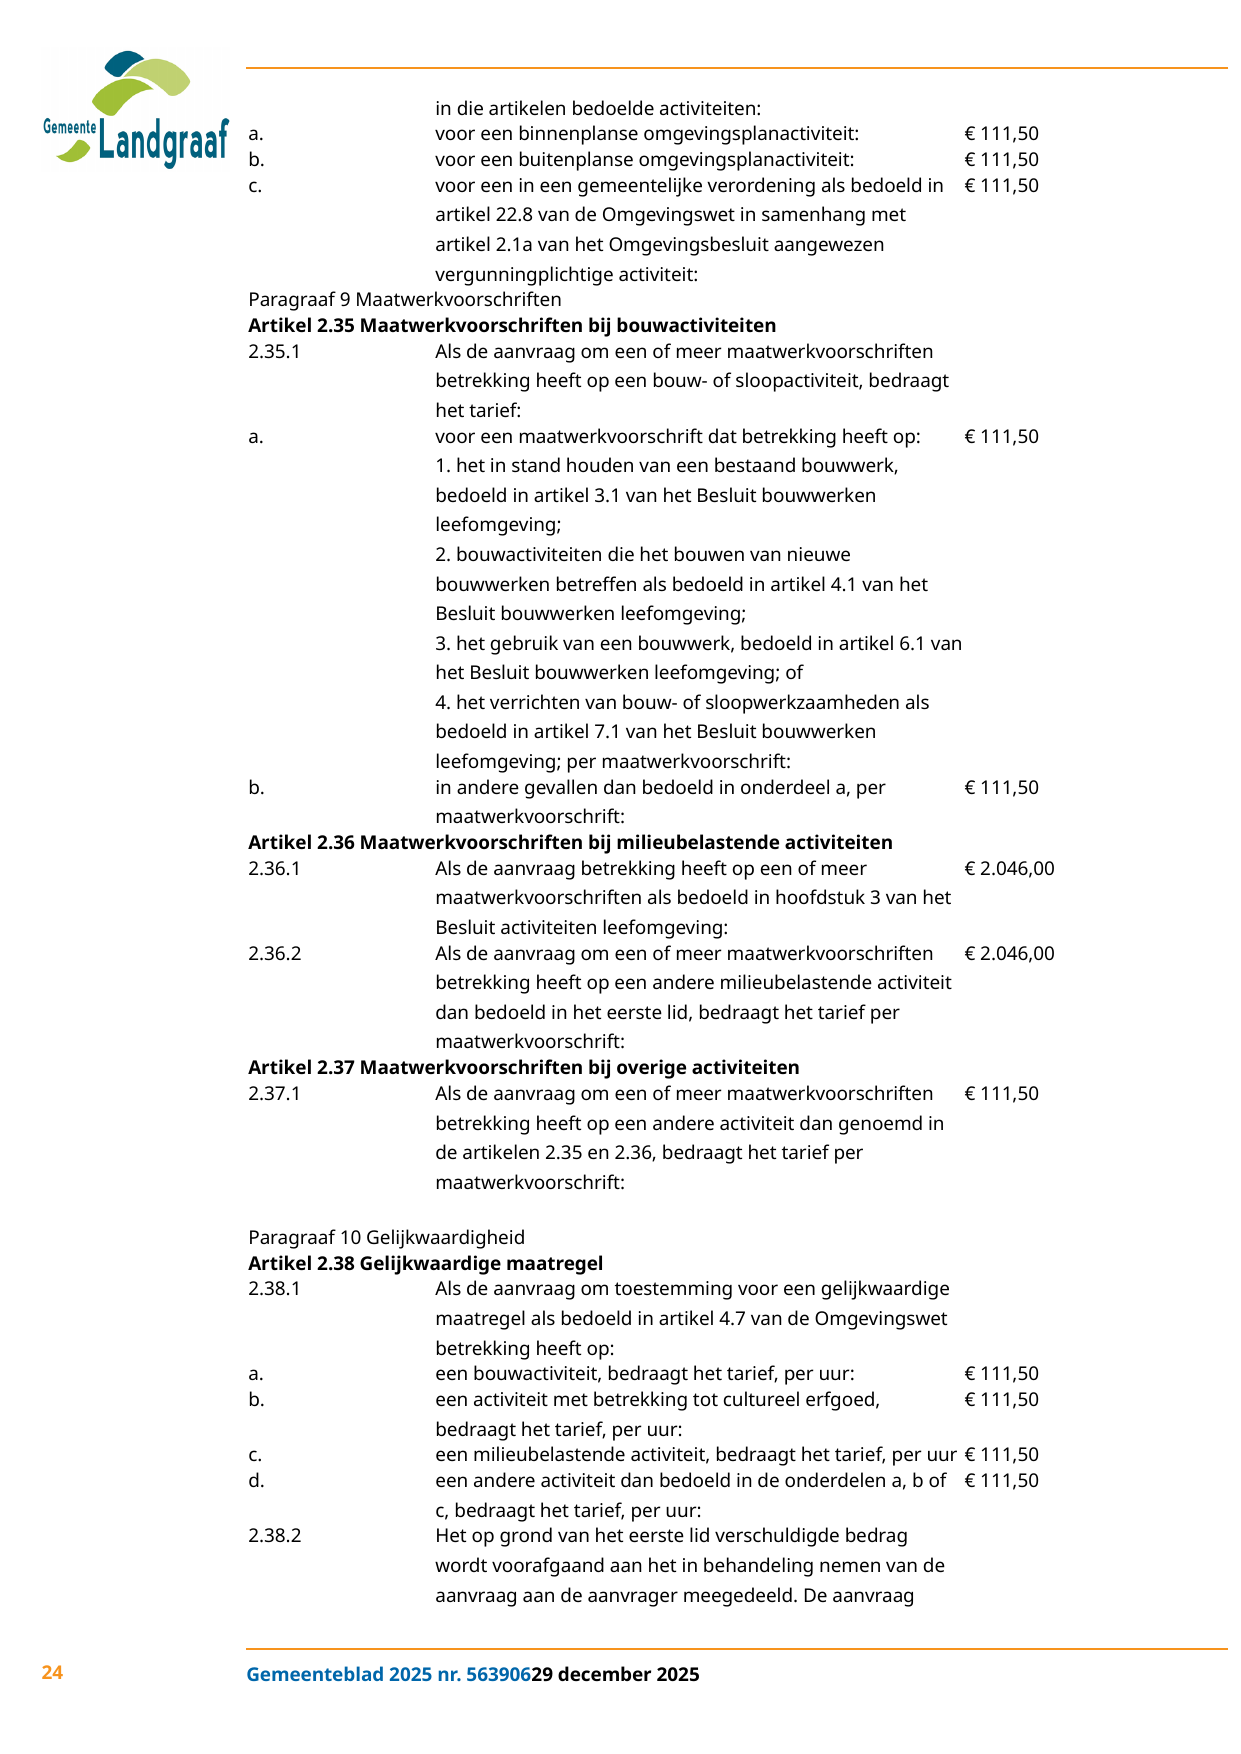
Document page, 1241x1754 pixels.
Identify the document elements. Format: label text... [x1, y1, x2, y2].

table_cell € 111,50 [964, 1361, 1152, 1386]
table_cell € 111,50 [964, 1386, 1152, 1442]
table_cell € 111,50 [964, 1080, 1152, 1194]
table_cell 2.35.1 [248, 338, 435, 423]
table_cell € 2.046,00 [964, 855, 1152, 940]
table_cell 2.38.2 [248, 1523, 435, 1607]
table_cell c. [248, 1442, 435, 1467]
table_cell Het op grond van het eerste lid verschuldigde bedrag wordt voorafgaand aan het in behandeling nemen van de aanvraag aan de aanvrager meegedeeld. De aanvraag [435, 1523, 964, 1607]
table_cell 2.36.2 [248, 940, 435, 1054]
table_cell € 111,50 [964, 172, 1152, 286]
table_cell een andere activiteit dan bedoeld in de onderdelen a, b of c, bedraagt het tarief, per uur: [435, 1467, 964, 1523]
table_cell € 111,50 [964, 1442, 1152, 1467]
table_cell € 111,50 [964, 121, 1152, 146]
table_cell een milieubelastende activiteit, bedraagt het tarief, per uur [435, 1442, 964, 1467]
table_cell Artikel 2.37 Maatwerkvoorschriften bij overige activiteiten [248, 1054, 1152, 1080]
table_cell b. [248, 146, 435, 172]
table_cell Artikel 2.38 Gelijkwaardige maatregel [248, 1250, 1152, 1276]
table_cell a. [248, 1361, 435, 1386]
table_cell c. [248, 172, 435, 286]
table_cell € 111,50 [964, 423, 1152, 774]
table_cell Als de aanvraag betrekking heeft op een of meer maatwerkvoorschriften als bedoeld in hoofdstuk 3 van het Besluit activiteiten leefomgeving: [435, 855, 964, 940]
table_cell [964, 338, 1152, 423]
table_cell b. [248, 1386, 435, 1442]
table_cell [964, 95, 1152, 121]
table_cell € 111,50 [964, 1467, 1152, 1523]
table_cell Als de aanvraag om een of meer maatwerkvoorschriften betrekking heeft op een andere milieubelastende activiteit dan bedoeld in het eerste lid, bedraagt het tarief per maatwerkvoorschrift: [435, 940, 964, 1054]
table_cell Artikel 2.36 Maatwerkvoorschriften bij milieubelastende activiteiten [248, 829, 1152, 855]
table_cell Paragraaf 9 Maatwerkvoorschriften [248, 286, 1152, 312]
table_cell een activiteit met betrekking tot cultureel erfgoed, bedraagt het tarief, per uur: [435, 1386, 964, 1442]
table_cell voor een maatwerkvoorschrift dat betrekking heeft op: 1. het in stand houden van een bestaand bouwwerk, bedoeld in artikel 3.1 van het Besluit bouwwerken leefomgeving; 2. bouwactiviteiten die het bouwen van nieuwe bouwwerken betreffen als bedoeld in artikel 4.1 van het Besluit bouwwerken leefomgeving; 3. het gebruik van een bouwwerk, bedoeld in artikel 6.1 van het Besluit bouwwerken leefomgeving; of 4. het verrichten van bouw- of sloopwerkzaamheden als bedoeld in artikel 7.1 van het Besluit bouwwerken leefomgeving; per maatwerkvoorschrift: [435, 423, 964, 774]
table_cell voor een in een gemeentelijke verordening als bedoeld in artikel 22.8 van de Omgevingswet in samenhang met artikel 2.1a van het Omgevingsbesluit aangewezen vergunningplichtige activiteit: [435, 172, 964, 286]
table_cell [964, 1276, 1152, 1361]
table_cell Artikel 2.35 Maatwerkvoorschriften bij bouwactiviteiten [248, 312, 1152, 338]
table_cell Als de aanvraag om een of meer maatwerkvoorschriften betrekking heeft op een bouw- of sloopactiviteit, bedraagt het tarief: [435, 338, 964, 423]
table_cell Als de aanvraag om toestemming voor een gelijkwaardige maatregel als bedoeld in artikel 4.7 van de Omgevingswet betrekking heeft op: [435, 1276, 964, 1361]
table_cell [964, 1523, 1152, 1607]
table_cell € 111,50 [964, 774, 1152, 829]
table_cell 2.36.1 [248, 855, 435, 940]
table_cell a. [248, 121, 435, 146]
table_cell Als de aanvraag om een of meer maatwerkvoorschriften betrekking heeft op een andere activiteit dan genoemd in de artikelen 2.35 en 2.36, bedraagt het tarief per maatwerkvoorschrift: [435, 1080, 964, 1194]
table_cell d. [248, 1467, 435, 1523]
table_cell € 111,50 [964, 146, 1152, 172]
table_cell a. [248, 423, 435, 774]
table_cell voor een binnenplanse omgevingsplanactiviteit: [435, 121, 964, 146]
table_cell in andere gevallen dan bedoeld in onderdeel a, per maatwerkvoorschrift: [435, 774, 964, 829]
table_cell voor een buitenplanse omgevingsplanactiviteit: [435, 146, 964, 172]
picture [41, 47, 231, 172]
table_cell 2.38.1 [248, 1276, 435, 1361]
table_cell € 2.046,00 [964, 940, 1152, 1054]
table_cell in die artikelen bedoelde activiteiten: [435, 95, 964, 121]
table_cell een bouwactiviteit, bedraagt het tarief, per uur: [435, 1361, 964, 1386]
table_cell 2.37.1 [248, 1080, 435, 1194]
table_cell b. [248, 774, 435, 829]
table_cell [248, 95, 435, 121]
table_cell Paragraaf 10 Gelijkwaardigheid [248, 1195, 1152, 1250]
